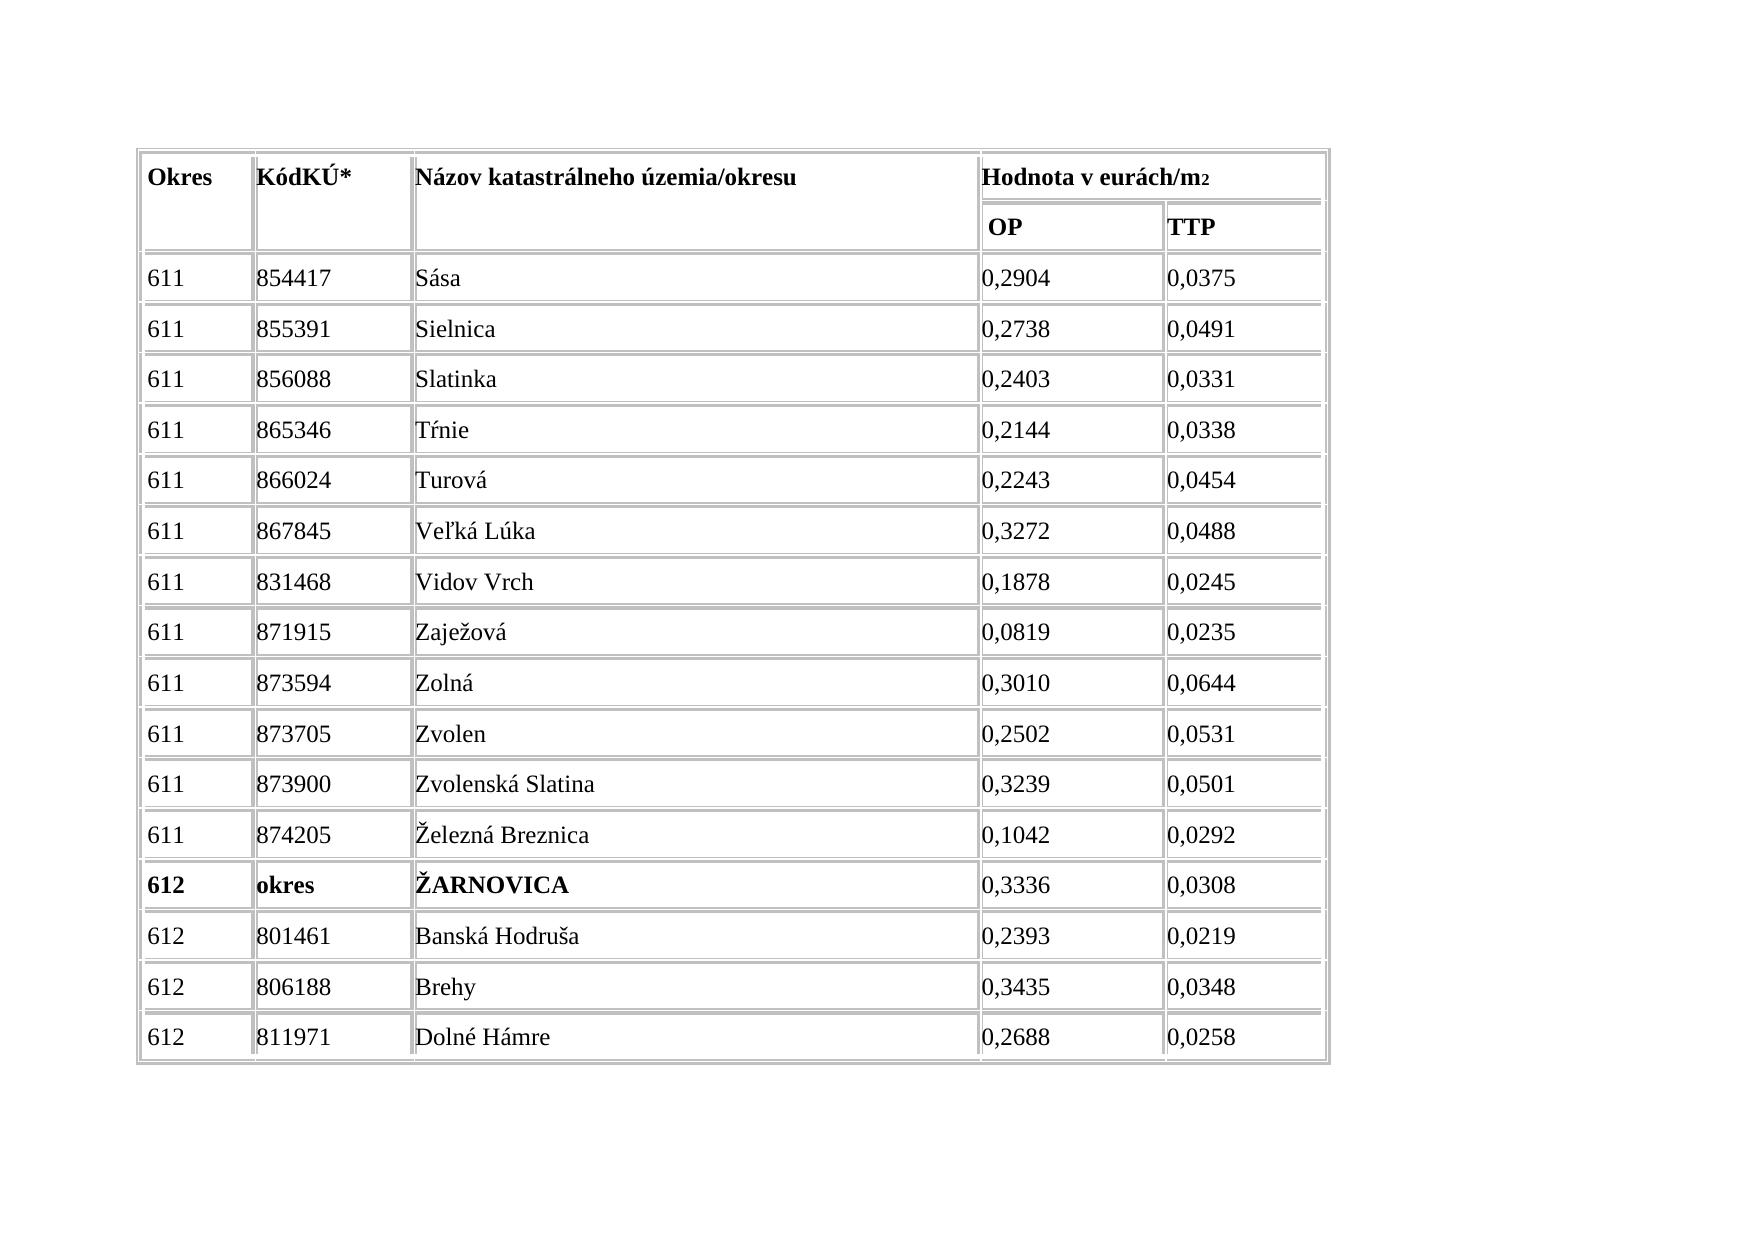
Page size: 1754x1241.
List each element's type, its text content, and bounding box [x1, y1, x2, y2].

table_cell 612 [139, 958, 254, 1008]
table_header Názov katastrálneho územia/okresu [414, 149, 980, 249]
table_cell 611 [139, 350, 254, 401]
table_cell 831468 [258, 559, 410, 603]
table_header Okres [142, 154, 254, 249]
table_cell Sása [417, 255, 977, 299]
table_cell Dolné Hámre [414, 1008, 980, 1059]
table_cell Zvolen [417, 711, 977, 755]
table_cell 0,2144 [983, 407, 1162, 451]
table_cell 865346 [258, 407, 410, 451]
table_cell 0,0491 [1165, 300, 1328, 350]
table_cell 856088 [258, 356, 410, 401]
table_cell 0,2688 [980, 1008, 1165, 1059]
table_cell 0,0348 [1165, 958, 1328, 1008]
table_cell 866024 [258, 458, 410, 502]
table_cell 0,0258 [1165, 1008, 1328, 1059]
table_cell TTP [1165, 198, 1328, 249]
table_cell 0,2738 [983, 306, 1162, 350]
table_cell 0,3336 [983, 863, 1162, 907]
table_cell 611 [139, 603, 254, 654]
table_cell 612 [139, 1008, 254, 1059]
table_cell Železná Breznica [417, 812, 977, 856]
table_cell Banská Hodruša [417, 913, 977, 958]
table_cell 854417 [258, 255, 410, 299]
table_cell 801461 [258, 913, 410, 958]
table_cell 0,0375 [1165, 249, 1328, 299]
table_cell 0,0235 [1165, 603, 1328, 654]
table_cell ŽARNOVICA [417, 863, 977, 907]
table_cell 0,0531 [1165, 705, 1328, 755]
table_cell 0,2502 [983, 711, 1162, 755]
table_cell 611 [139, 249, 254, 299]
table_cell 0,2243 [983, 458, 1162, 502]
table_cell 0,0331 [1165, 350, 1328, 401]
table_cell 611 [139, 654, 254, 704]
table_cell 611 [139, 451, 254, 502]
table_cell 0,0308 [1165, 856, 1328, 907]
table_cell Vidov Vrch [417, 559, 977, 603]
table_cell Sielnica [417, 306, 977, 350]
table_cell 611 [139, 705, 254, 755]
table_cell 0,0644 [1165, 654, 1328, 704]
table_cell Brehy [417, 964, 977, 1008]
table_cell 0,3010 [983, 660, 1162, 704]
table_cell 0,0292 [1165, 806, 1328, 856]
table_cell 806188 [258, 964, 410, 1008]
table_cell 0,0219 [1165, 907, 1328, 958]
table_cell 611 [139, 300, 254, 350]
table_cell 612 [139, 856, 254, 907]
table_cell 612 [139, 907, 254, 958]
table_cell 0,1878 [983, 559, 1162, 603]
table_cell OP [983, 205, 1162, 249]
table_cell 611 [139, 502, 254, 553]
table_cell Turová [417, 458, 977, 502]
table_cell Zvolenská Slatina [417, 761, 977, 806]
table_cell 0,3435 [983, 964, 1162, 1008]
table_cell Tŕnie [417, 407, 977, 451]
table_cell 611 [139, 401, 254, 451]
table_cell 867845 [258, 508, 410, 553]
table_header KódKÚ* [255, 149, 413, 249]
table_cell 873705 [258, 711, 410, 755]
table_cell 0,0488 [1165, 502, 1328, 553]
table_cell Zaježová [417, 610, 977, 654]
table_header Hodnota v eurách/m2 [980, 149, 1328, 198]
table_cell 874205 [258, 812, 410, 856]
table_cell Veľká Lúka [417, 508, 977, 553]
table_cell 0,1042 [983, 812, 1162, 856]
table_cell 0,2403 [983, 356, 1162, 401]
table_cell 873900 [258, 761, 410, 806]
table_cell 0,2904 [983, 255, 1162, 299]
table_cell 611 [139, 553, 254, 603]
table_cell 0,2393 [983, 913, 1162, 958]
table_cell 0,0819 [983, 610, 1162, 654]
table_cell 0,3272 [983, 508, 1162, 553]
table_cell Slatinka [417, 356, 977, 401]
table_cell 0,0245 [1165, 553, 1328, 603]
table_cell okres [258, 863, 410, 907]
table_cell 873594 [258, 660, 410, 704]
table_cell 0,3239 [983, 761, 1162, 806]
table_cell 811971 [255, 1008, 413, 1059]
table_cell 611 [139, 806, 254, 856]
table_cell 855391 [258, 306, 410, 350]
table_cell 0,0338 [1165, 401, 1328, 451]
table_cell Zolná [417, 660, 977, 704]
table_cell 0,0501 [1165, 755, 1328, 806]
table_cell 871915 [258, 610, 410, 654]
table_cell 0,0454 [1165, 451, 1328, 502]
table_cell 611 [139, 755, 254, 806]
